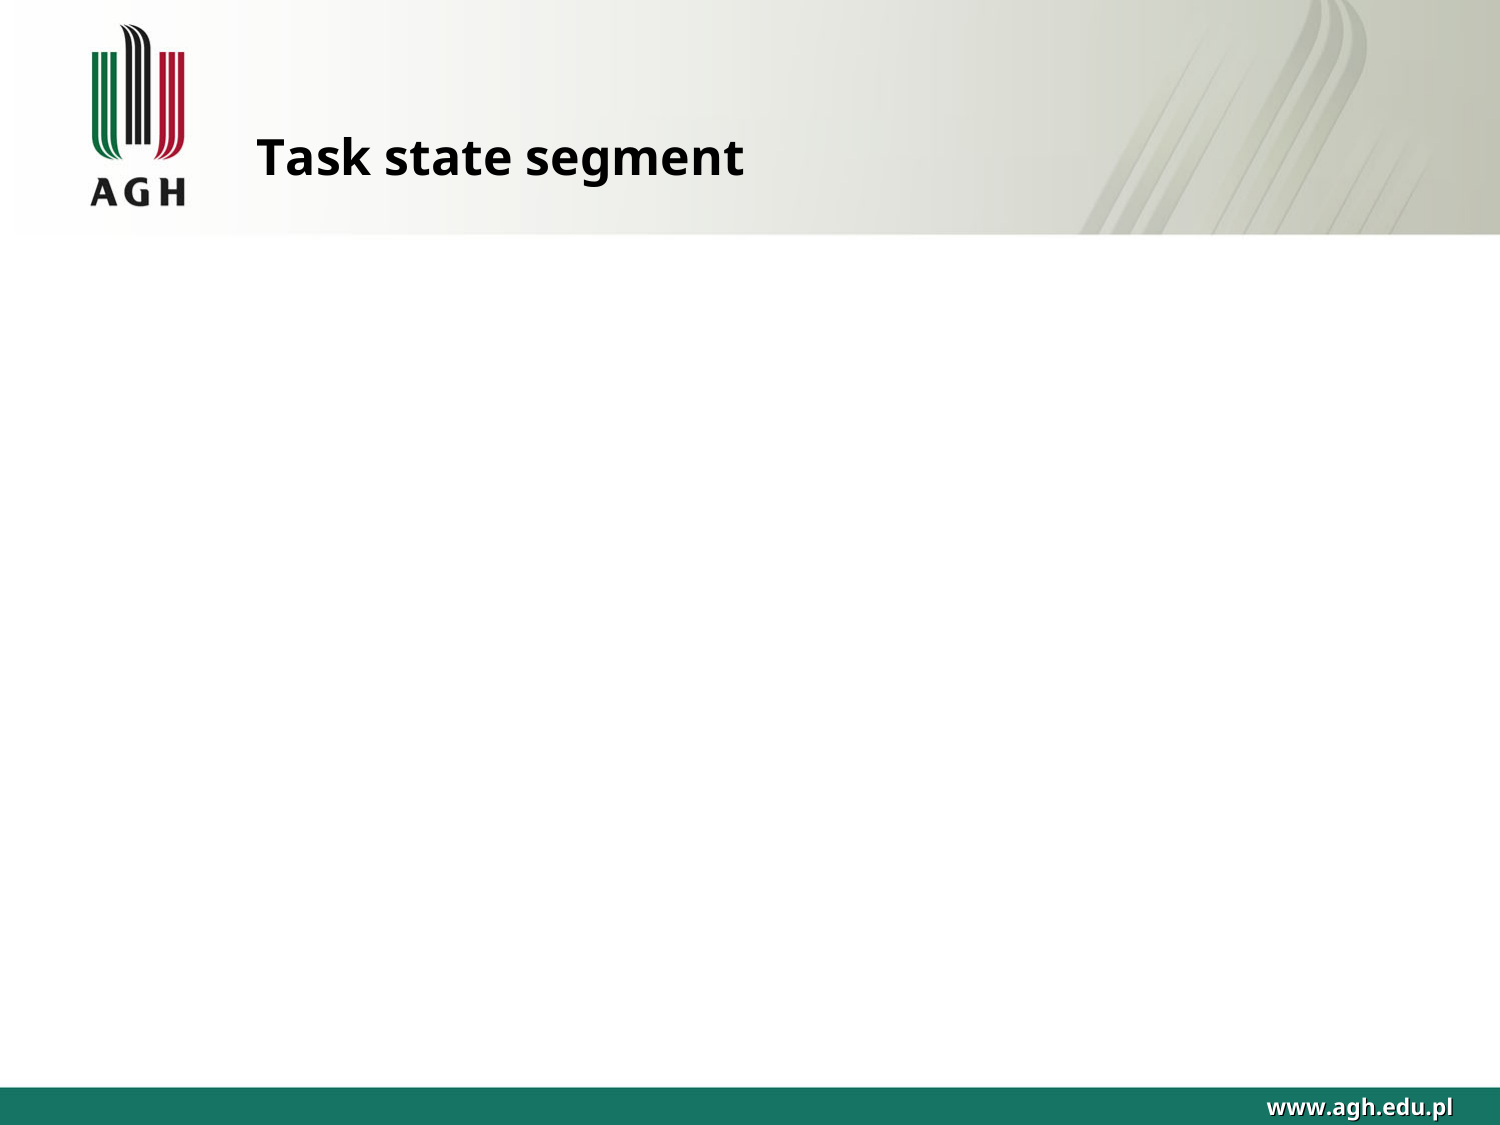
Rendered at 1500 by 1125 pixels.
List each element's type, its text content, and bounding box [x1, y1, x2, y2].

title Task state segment [242, 78, 1425, 233]
picture [0, 0, 1500, 1125]
text_box www.agh.edu.pl [1251, 1084, 1500, 1125]
